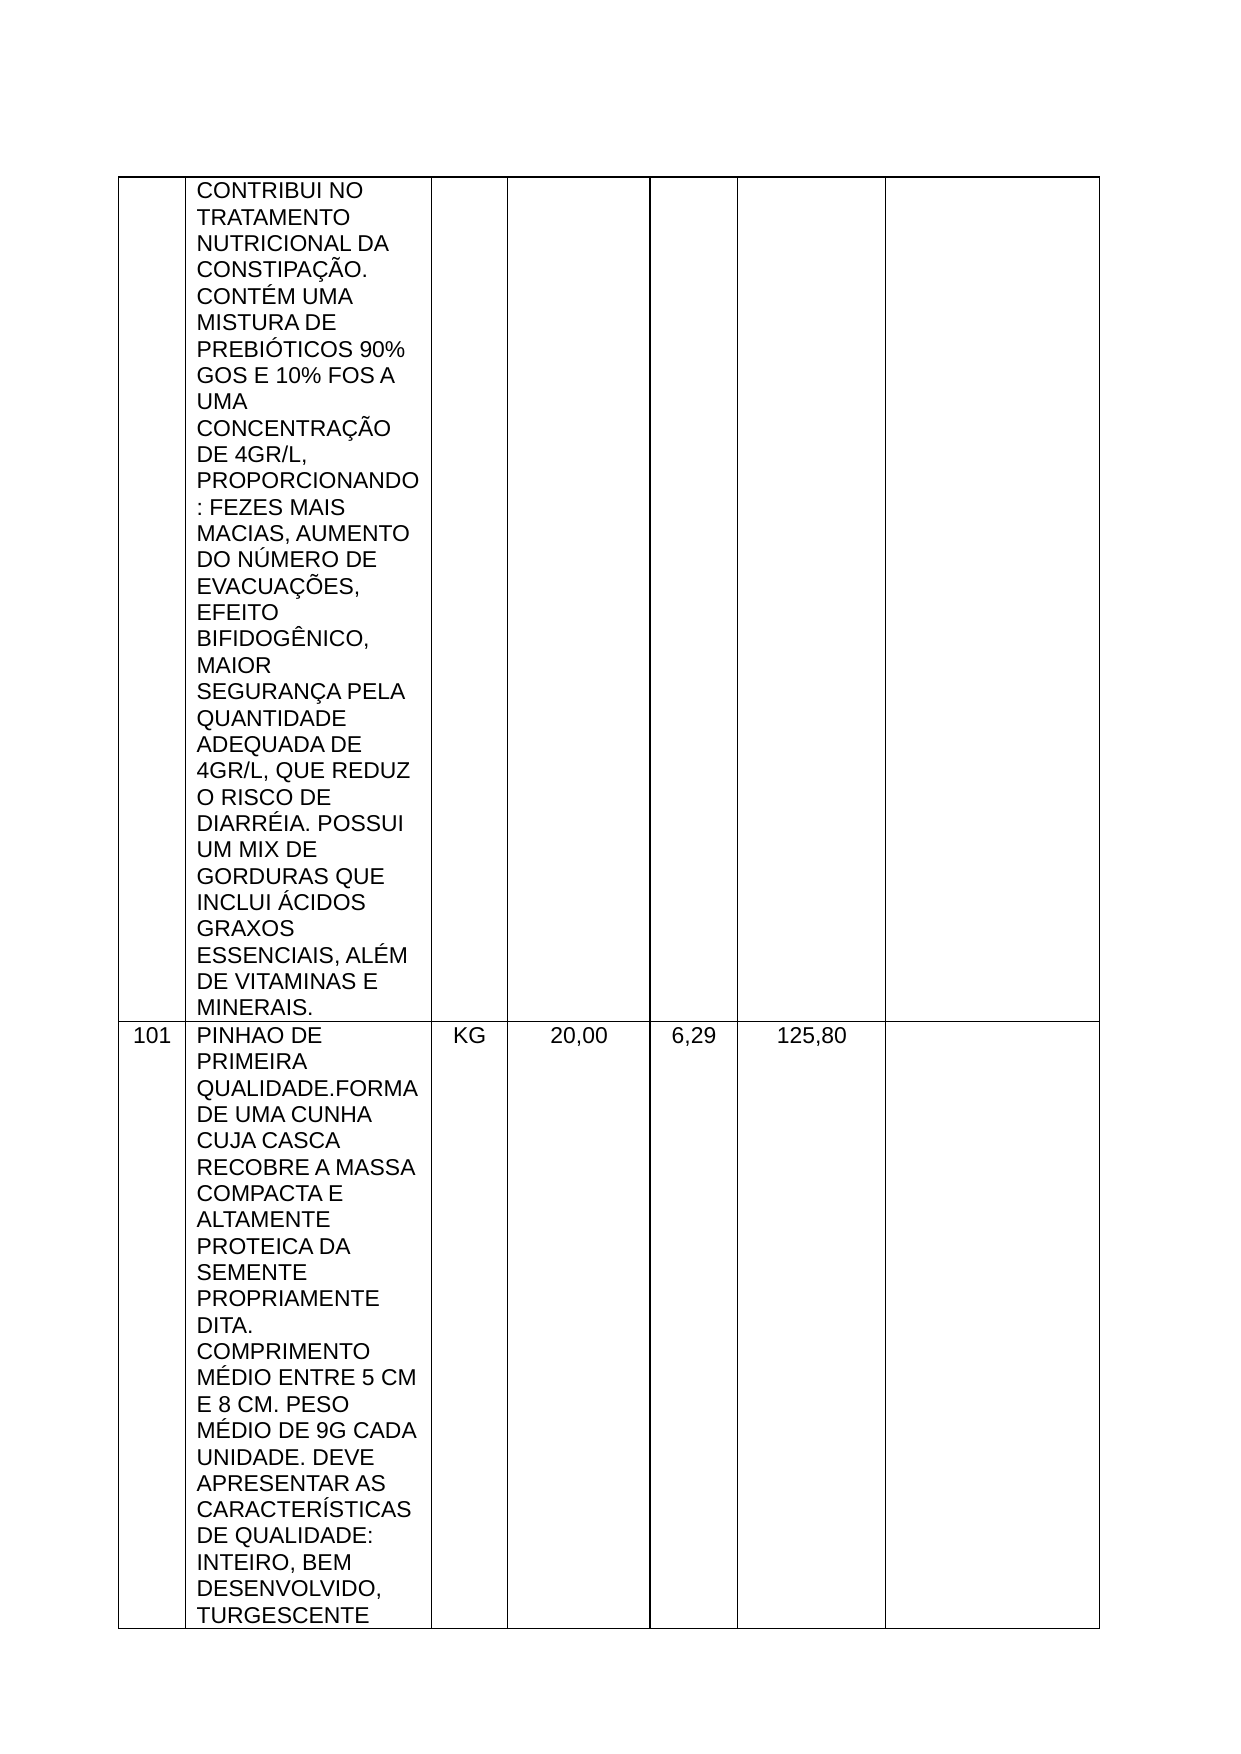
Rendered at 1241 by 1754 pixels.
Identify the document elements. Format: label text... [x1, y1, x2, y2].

table_cell Kg [432, 1022, 507, 1628]
table_cell [508, 178, 649, 1021]
table_cell [119, 178, 185, 1021]
table_cell 125,80 [738, 1022, 885, 1628]
table_cell 20,00 [508, 1022, 649, 1628]
table_cell [432, 178, 507, 1021]
table_cell [651, 178, 737, 1021]
table_cell 101 [119, 1022, 185, 1628]
table_cell [886, 1022, 1099, 1628]
table_cell [886, 178, 1099, 1021]
table_cell 6,29 [651, 1022, 737, 1628]
table_cell [738, 178, 885, 1021]
table_cell PINHAO DE PRIMEIRA QUALIDADE.Forma de uma cunha cuja casca recobre a massa compacta e altamente proteica da semente propriamente dita. Comprimento médio entre 5 cm e 8 cm. Peso médio de 9g cada unidade. Deve apresentar as características de qualidade: inteiro, bem desenvolvido, turgescente [186, 1022, 431, 1628]
table_cell Contribui no tratamento nutricional da constipação. Contém uma mistura de prebióticos 90% gos e 10% fos a uma concentração de 4gr/l, proporcionando: fezes mais macias, aumento do número de evacuações, efeito bifidogênico, maior segurança pela quantidade adequada de 4gr/l, que reduz o risco de diarréia. Possui um mix de gorduras que inclui ácidos graxos essenciais, além de vitaminas e minerais. [186, 178, 431, 1021]
